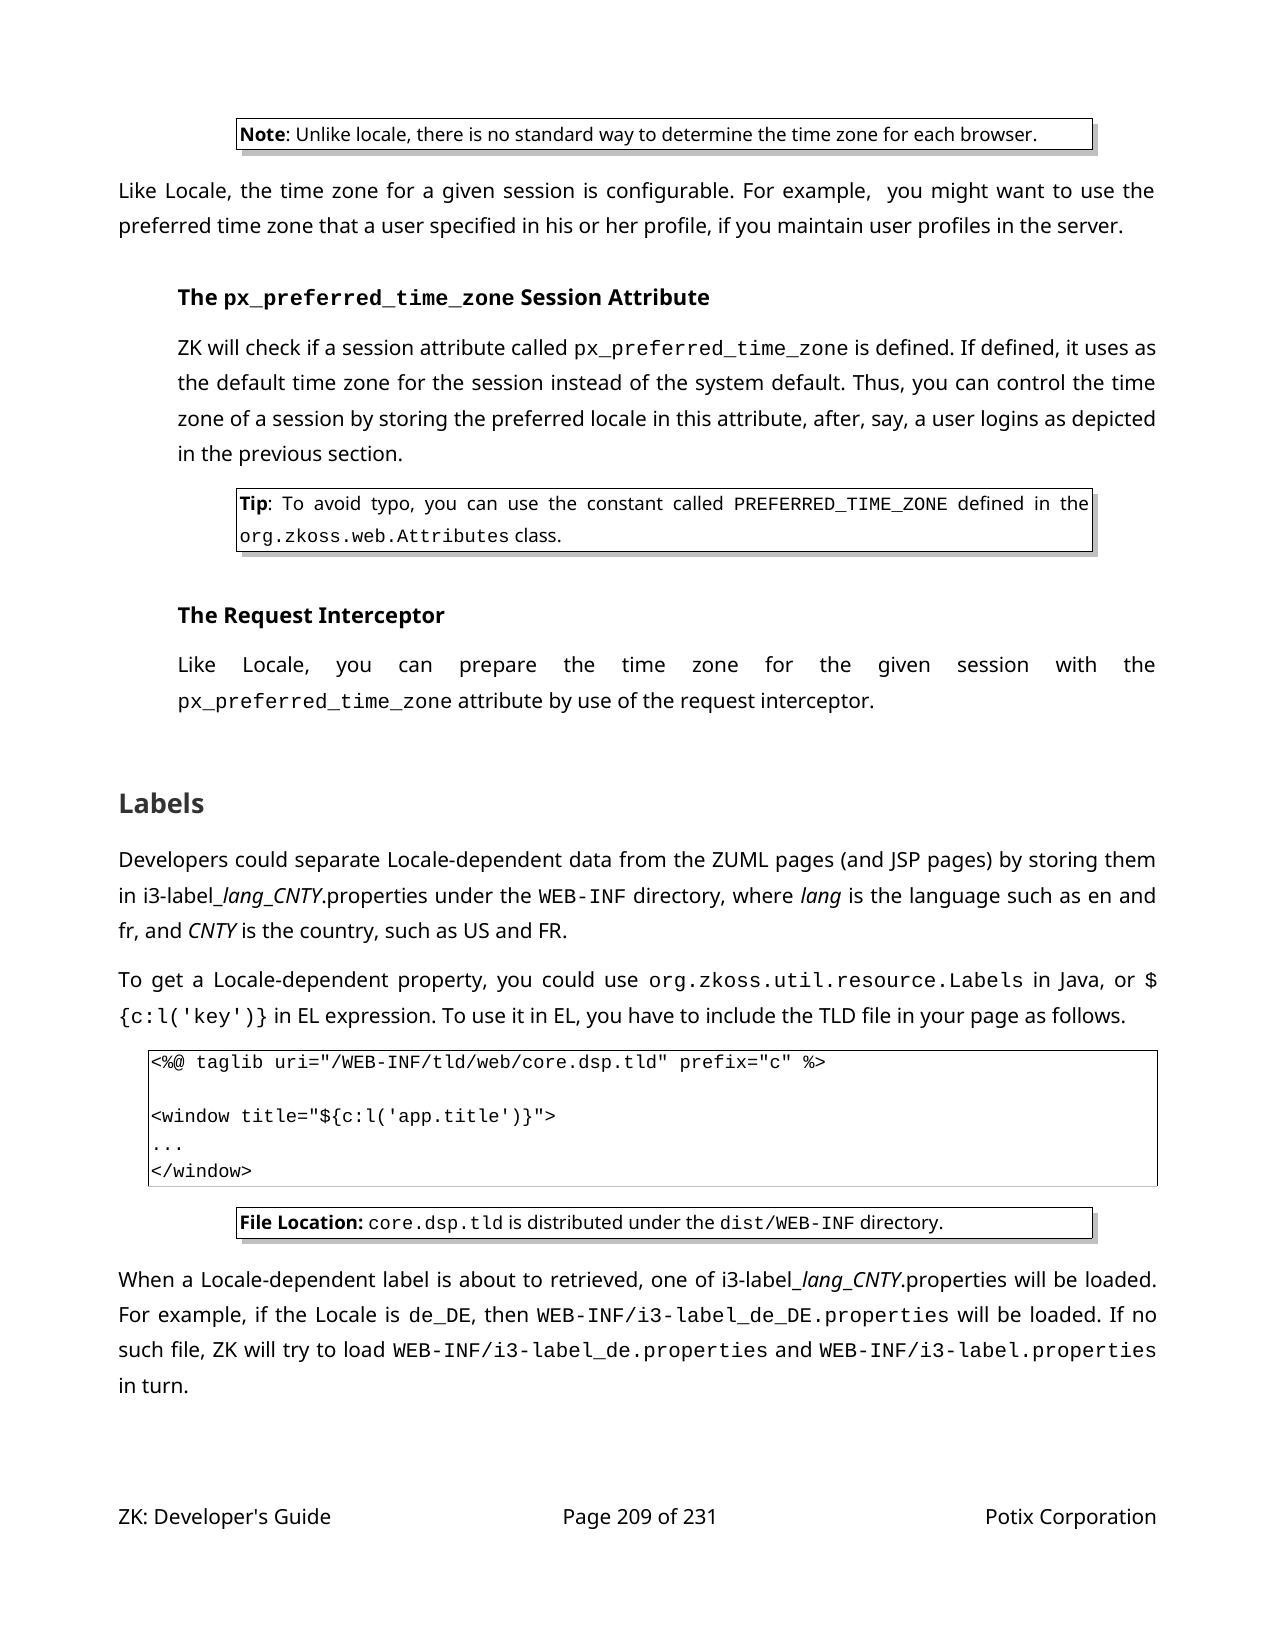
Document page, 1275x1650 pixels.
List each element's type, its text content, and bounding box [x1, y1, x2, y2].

text ZK will check if a session attribute called px_preferred_time_zone is defined. If defined, it uses as the default time zone for the session instead of the system default. Thus, you can control the time zone of a session by storing the preferred locale in this attribute, after, say, a user logins as depicted in the previous section. [177, 333, 1157, 467]
text <%@ taglib uri="/WEB-INF/tld/web/core.dsp.tld" prefix="c" %> [149, 1051, 1157, 1074]
subtitle Labels [118, 785, 1157, 822]
text ... [149, 1131, 1157, 1156]
text To get a Locale-dependent property, you could use org.zkoss.util.resource.Labels in Java, or ${c:l('key')} in EL expression. To use it in EL, you have to include the TLD file in your page as follows. [118, 965, 1157, 1029]
text Like Locale, the time zone for a given session is configurable. For example, you might want to use the preferred time zone that a user specified in his or her profile, if you maintain user profiles in the server. [118, 176, 1157, 240]
text </window> [149, 1159, 1157, 1186]
text Developers could separate Locale-dependent data from the ZUML pages (and JSP pages) by storing them in i3-label_lang_CNTY.properties under the WEB-INF directory, where lang is the language such as en and fr, and CNTY is the country, such as US and FR. [118, 846, 1157, 944]
text Tip: To avoid typo, you can use the constant called PREFERRED_TIME_ZONE defined in the org.zkoss.web.Attributes class. [237, 489, 1092, 551]
text When a Locale-dependent label is about to retrieved, one of i3-label_lang_CNTY.properties will be loaded. For example, if the Locale is de_DE, then WEB-INF/i3-label_de_DE.properties will be loaded. If no such file, ZK will try to load WEB-INF/i3-label_de.properties and WEB-INF/i3-label.properties in turn. [118, 1265, 1157, 1399]
subtitle The px_preferred_time_zone Session Attribute [177, 282, 1157, 312]
subtitle The Request Interceptor [177, 600, 1157, 630]
text Like Locale, you can prepare the time zone for the given session with the px_preferred_time_zone attribute by use of the request interceptor. [177, 651, 1157, 714]
text Note: Unlike locale, there is no standard way to determine the time zone for each browser. [237, 119, 1092, 149]
text File Location: core.dsp.tld is distributed under the dist/WEB-INF directory. [237, 1208, 1092, 1238]
text <window title="${c:l('app.title')}"> [149, 1104, 1157, 1128]
